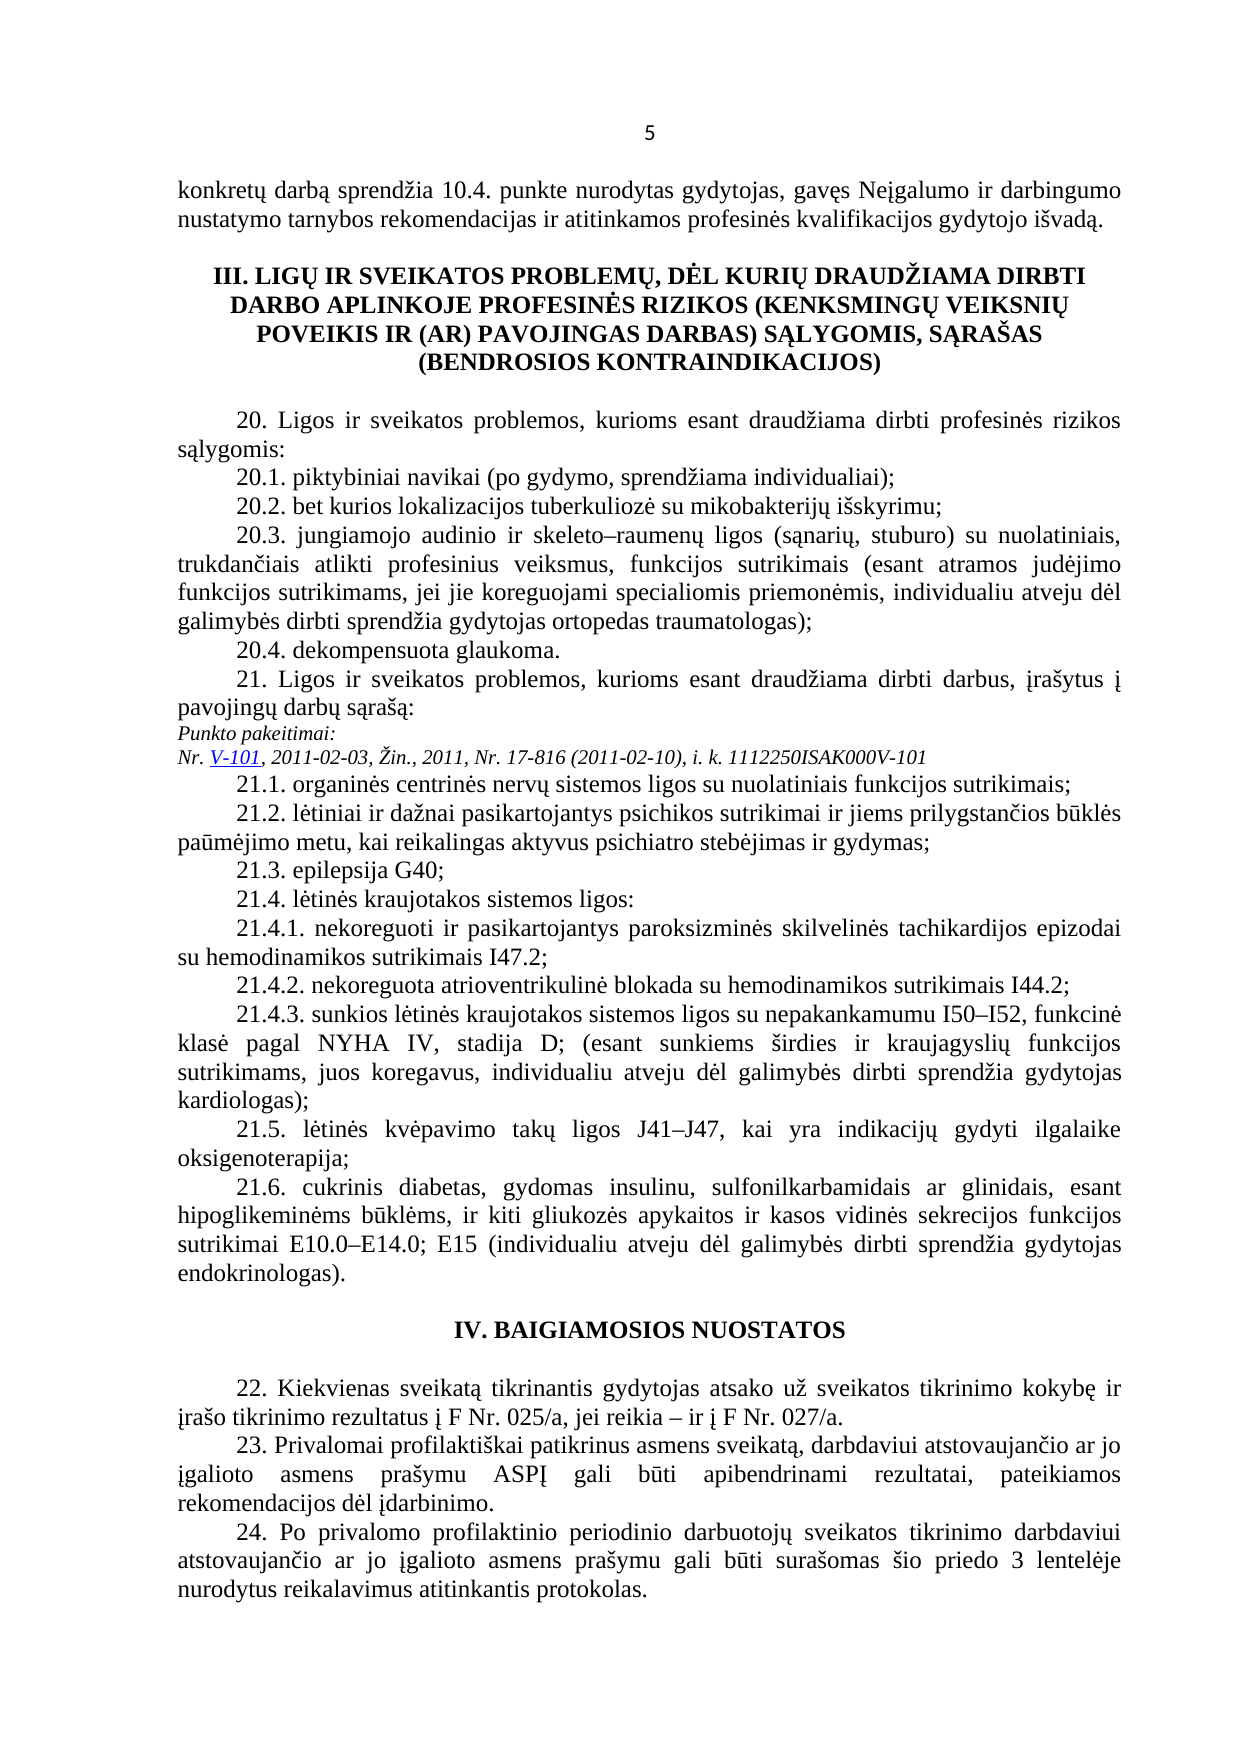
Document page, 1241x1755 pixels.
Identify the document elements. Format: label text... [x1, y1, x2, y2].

text III. LIGŲ IR SVEIKATOS PROBLEMŲ, DĖL KURIŲ DRAUDŽIAMA DIRBTI DARBO APLINKOJE PROFESINĖS RIZIKOS (KENKSMINGŲ VEIKSNIŲ POVEIKIS IR (AR) PAVOJINGAS DARBAS) SĄLYGOMIS, SĄRAŠAS (BENDROSIOS KONTRAINDIKACIJOS) [177, 261, 1122, 376]
text 24. Po privalomo profilaktinio periodinio darbuotojų sveikatos tikrinimo darbdaviui atstovaujančio ar jo įgalioto asmens prašymu gali būti surašomas šio priedo 3 lentelėje nurodytus reikalavimus atitinkantis protokolas. [177, 1517, 1122, 1603]
text 20.1. piktybiniai navikai (po gydymo, sprendžiama individualiai); [177, 462, 1122, 491]
text 21.4.3. sunkios lėtinės kraujotakos sistemos ligos su nepakankamumu I50–I52, funkcinė klasė pagal NYHA IV, stadija D; (esant sunkiems širdies ir kraujagyslių funkcijos sutrikimams, juos koregavus, individualiu atveju dėl galimybės dirbti sprendžia gydytojas kardiologas); [177, 999, 1122, 1114]
text 21. Ligos ir sveikatos problemos, kurioms esant draudžiama dirbti darbus, įrašytus į pavojingų darbų sąrašą: [177, 664, 1122, 721]
text 21.6. cukrinis diabetas, gydomas insulinu, sulfonilkarbamidais ar glinidais, esant hipoglikeminėms būklėms, ir kiti gliukozės apykaitos ir kasos vidinės sekrecijos funkcijos sutrikimai E10.0–E14.0; E15 (individualiu atveju dėl galimybės dirbti sprendžia gydytojas endokrinologas). [177, 1172, 1122, 1287]
text 21.4.1. nekoreguoti ir pasikartojantys paroksizminės skilvelinės tachikardijos epizodai su hemodinamikos sutrikimais I47.2; [177, 913, 1122, 971]
text 21.4.2. nekoreguota atrioventrikulinė blokada su hemodinamikos sutrikimais I44.2; [177, 971, 1122, 999]
text Nr. V-101, 2011-02-03, Žin., 2011, Nr. 17-816 (2011-02-10), i. k. 1112250ISAK000V-101 [177, 745, 1122, 769]
text 21.4. lėtinės kraujotakos sistemos ligos: [177, 884, 1122, 913]
text 21.5. lėtinės kvėpavimo takų ligos J41–J47, kai yra indikacijų gydyti ilgalaike oksigenoterapija; [177, 1114, 1122, 1172]
text 21.2. lėtiniai ir dažnai pasikartojantys psichikos sutrikimai ir jiems prilygstančios būklės paūmėjimo metu, kai reikalingas aktyvus psichiatro stebėjimas ir gydymas; [177, 798, 1122, 856]
text IV. baigiamosios nuostatos [177, 1316, 1122, 1344]
text konkretų darbą sprendžia 10.4. punkte nurodytas gydytojas, gavęs Neįgalumo ir darbingumo nustatymo tarnybos rekomendacijas ir atitinkamos profesinės kvalifikacijos gydytojo išvadą. [177, 175, 1122, 232]
text 22. Kiekvienas sveikatą tikrinantis gydytojas atsako už sveikatos tikrinimo kokybę ir įrašo tikrinimo rezultatus į F Nr. 025/a, jei reikia – ir į F Nr. 027/a. [177, 1373, 1122, 1431]
text 20.4. dekompensuota glaukoma. [177, 635, 1122, 664]
text 21.1. organinės centrinės nervų sistemos ligos su nuolatiniais funkcijos sutrikimais; [177, 769, 1122, 798]
text 20.3. jungiamojo audinio ir skeleto–raumenų ligos (sąnarių, stuburo) su nuolatiniais, trukdančiais atlikti profesinius veiksmus, funkcijos sutrikimais (esant atramos judėjimo funkcijos sutrikimams, jei jie koreguojami specialiomis priemonėmis, individualiu atveju dėl galimybės dirbti sprendžia gydytojas ortopedas traumatologas); [177, 520, 1122, 635]
text 20.2. bet kurios lokalizacijos tuberkuliozė su mikobakterijų išskyrimu; [177, 491, 1122, 520]
text 20. Ligos ir sveikatos problemos, kurioms esant draudžiama dirbti profesinės rizikos sąlygomis: [177, 405, 1122, 462]
text 23. Privalomai profilaktiškai patikrinus asmens sveikatą, darbdaviui atstovaujančio ar jo įgalioto asmens prašymu ASPĮ gali būti apibendrinami rezultatai, pateikiamos rekomendacijos dėl įdarbinimo. [177, 1431, 1122, 1517]
text Punkto pakeitimai: [177, 721, 1122, 745]
text 21.3. epilepsija G40; [177, 856, 1122, 884]
